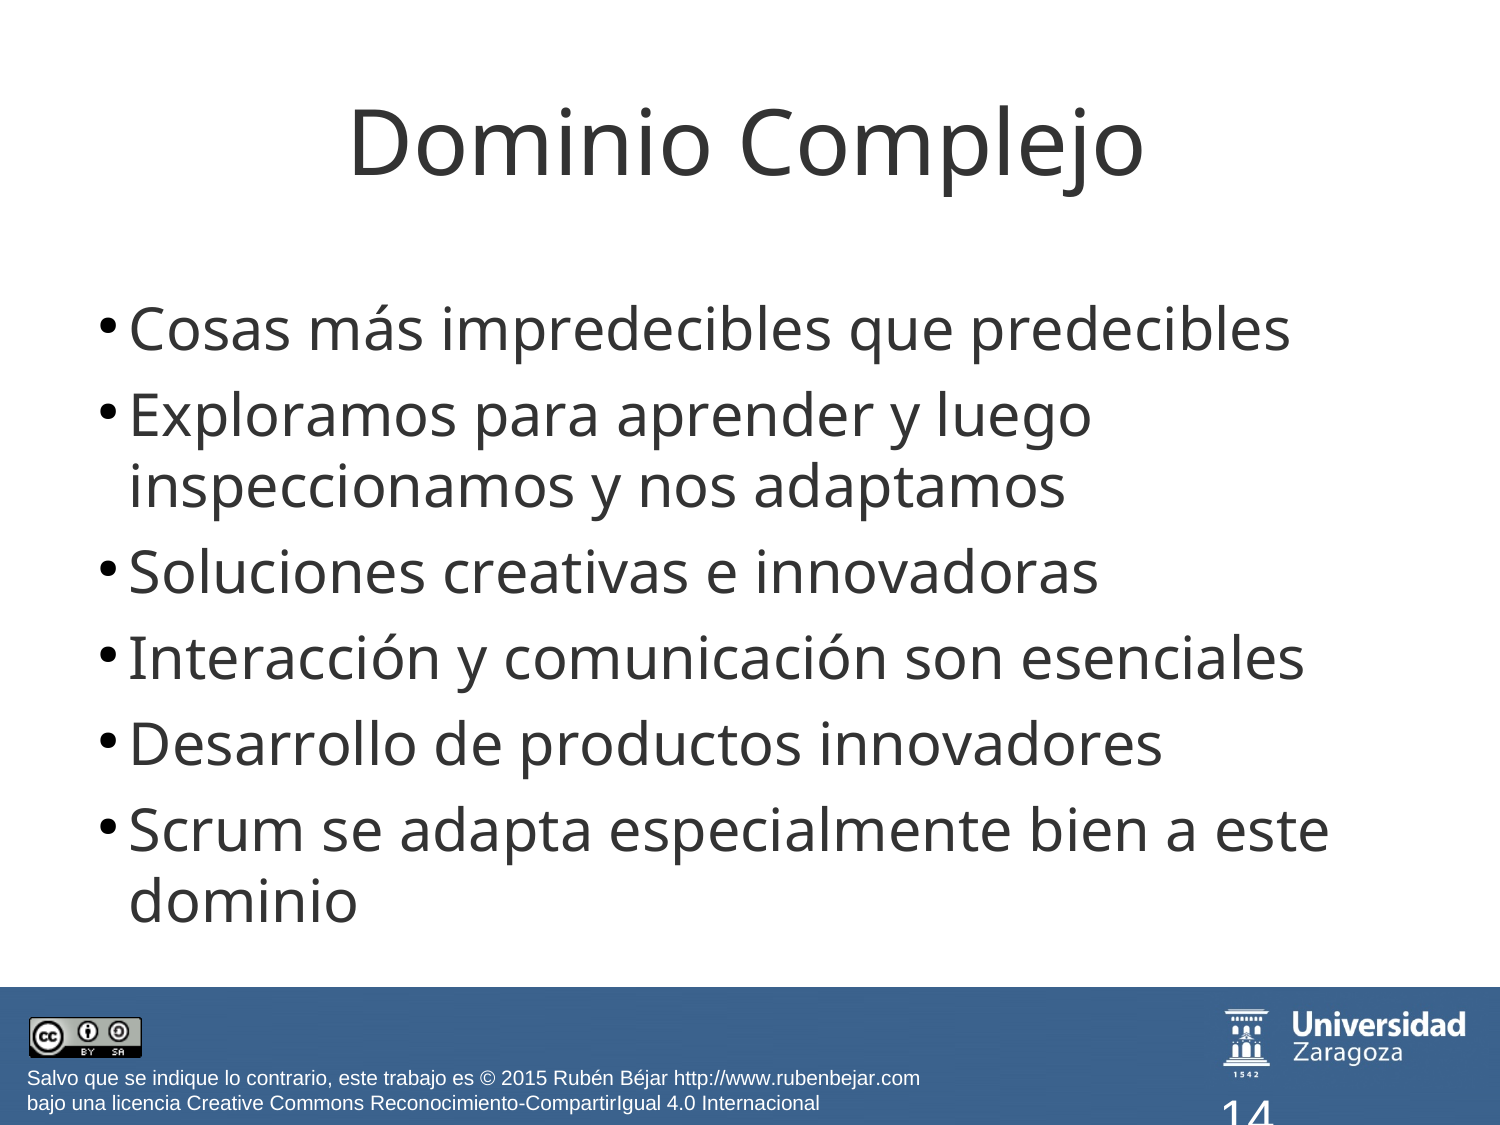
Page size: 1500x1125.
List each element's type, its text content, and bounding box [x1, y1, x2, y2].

title Dominio Complejo [74, 21, 1420, 257]
picture [1252, 1107, 1264, 1124]
picture [0, 987, 1500, 1125]
list Cosas más impredecibles que predecibles Exploramos para aprender y luego inspeccionamos y nos adaptamos Soluciones creativas e innovadoras Interacción y comunicación son esenciales Desarrollo de productos innovadores Scrum se adapta especialmente bien a este dominio [82, 283, 1418, 957]
